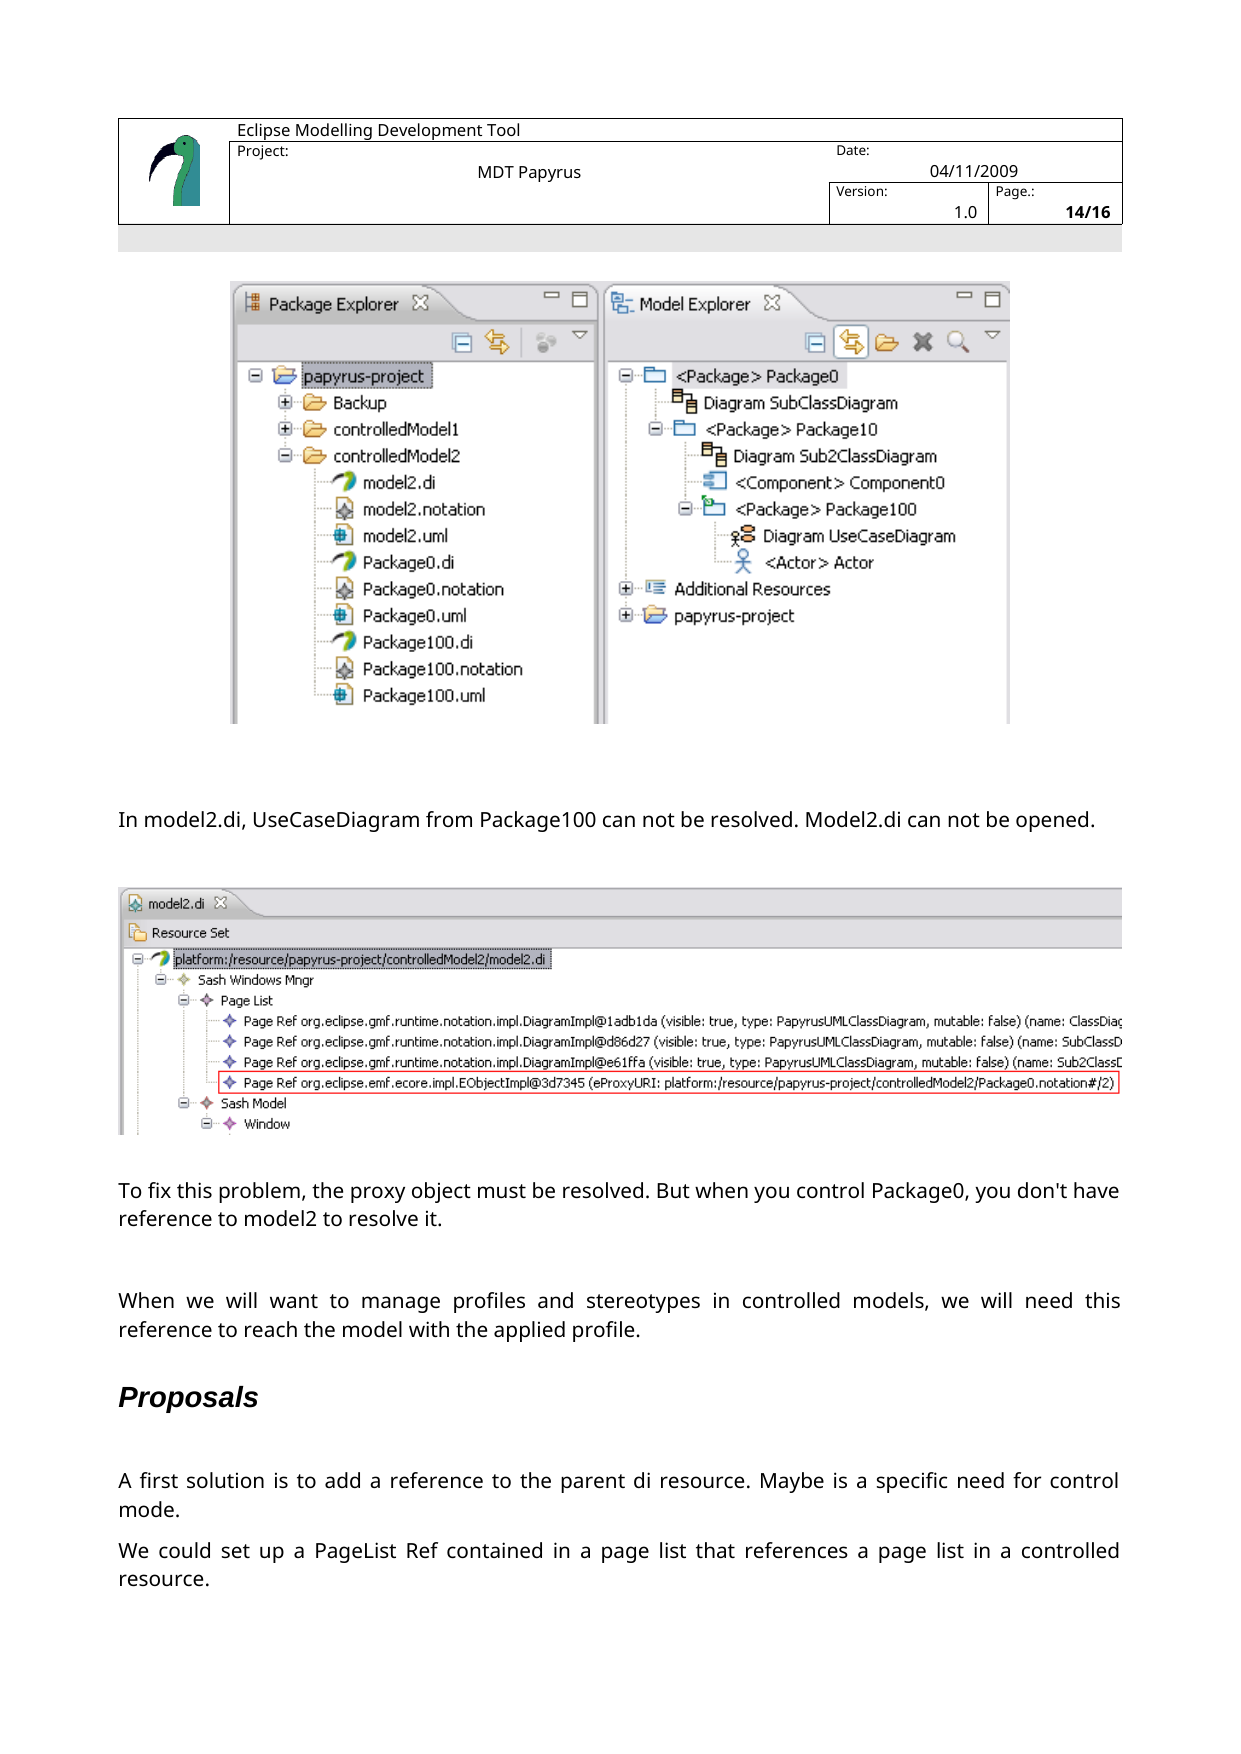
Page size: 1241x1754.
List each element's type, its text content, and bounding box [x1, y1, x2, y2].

picture [230, 281, 1010, 724]
text We could set up a PageList Ref contained in a page list that references a page list in a controlled resource. [118, 1536, 1122, 1593]
picture [118, 887, 1122, 1135]
text A first solution is to add a reference to the parent di resource. Maybe is a specific need for control mode. [118, 1467, 1122, 1523]
picture [147, 133, 201, 209]
subtitle Proposals [118, 1381, 1122, 1413]
text In model2.di, UseCaseDiagram from Package100 can not be resolved. Model2.di can not be opened. [118, 806, 1122, 834]
text When we will want to manage profiles and stereotypes in controlled models, we will need this reference to reach the model with the applied profile. [118, 1286, 1122, 1343]
text To fix this problem, the proxy object must be resolved. But when you control Package0, you don't have reference to model2 to resolve it. [118, 1176, 1122, 1233]
